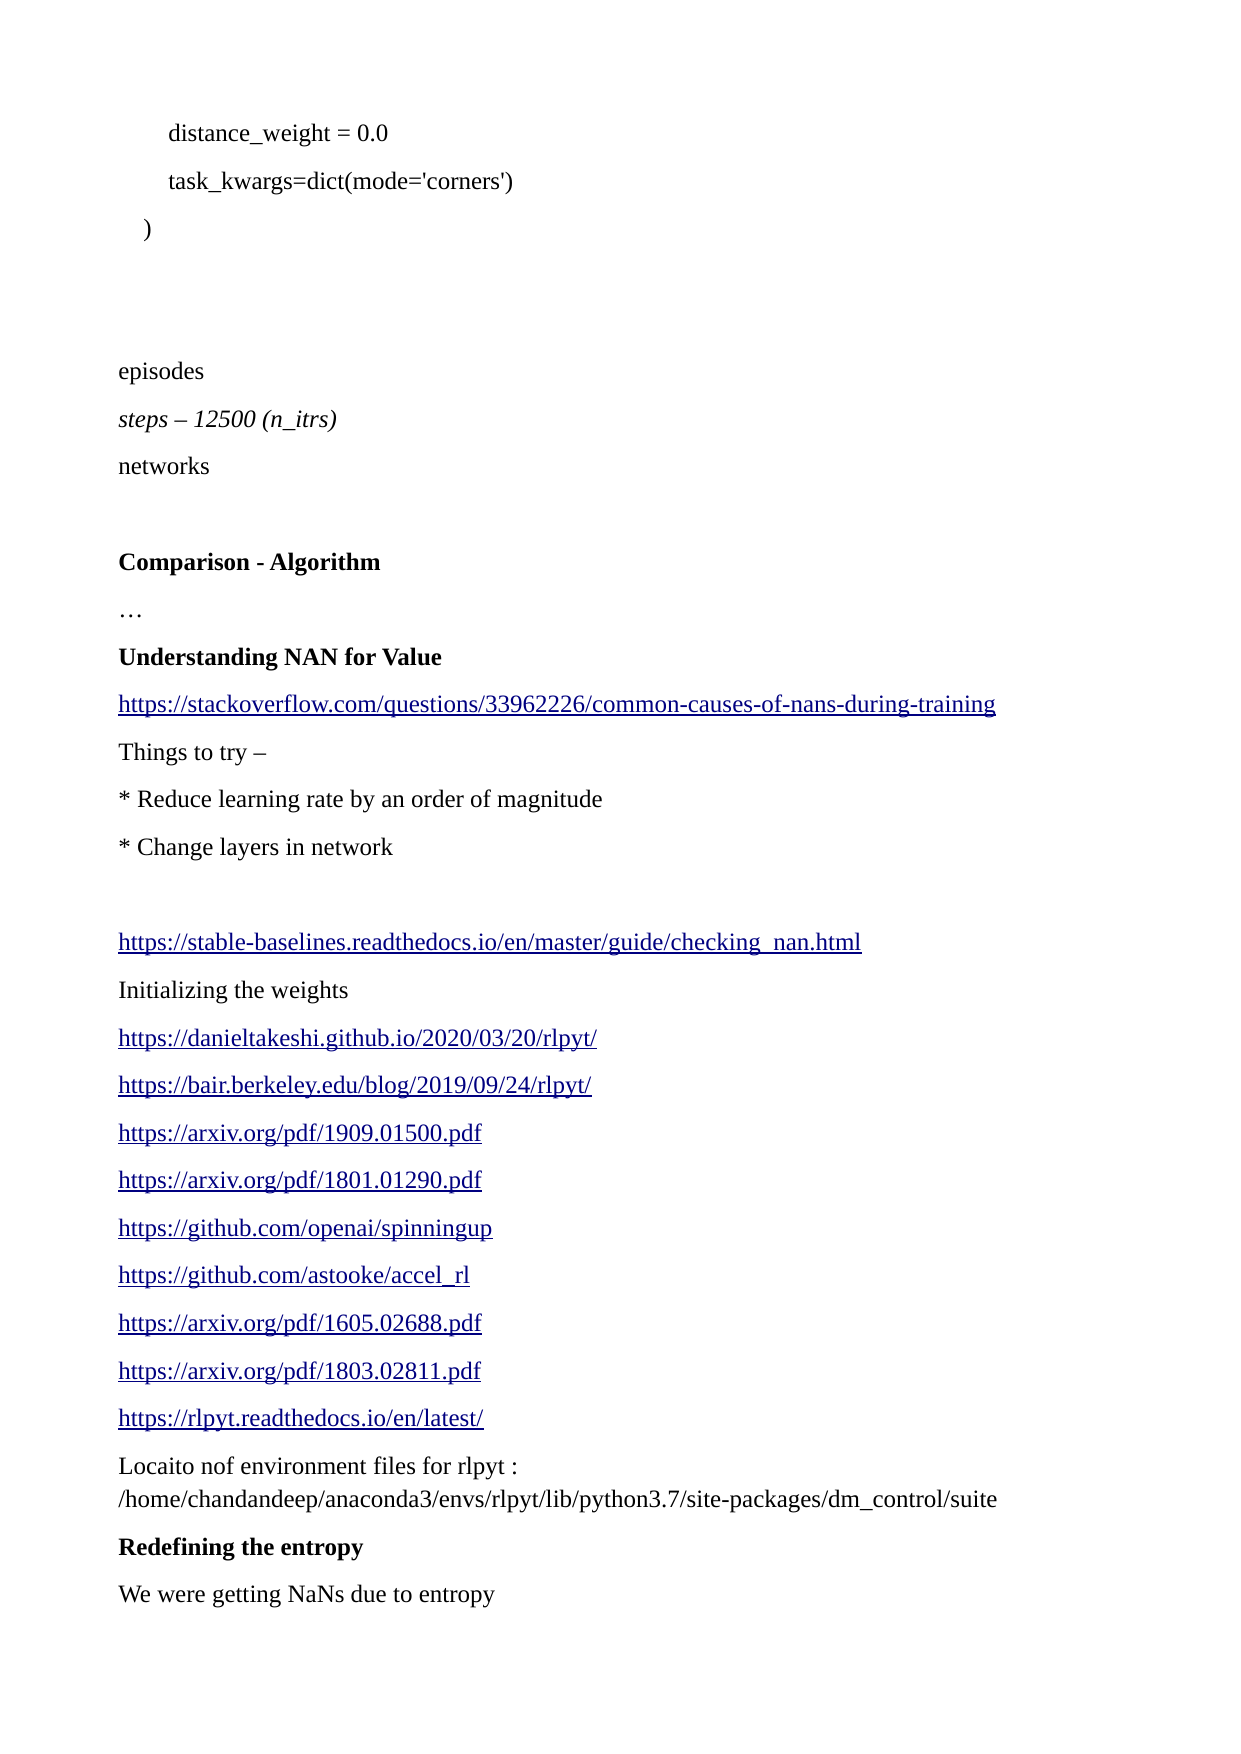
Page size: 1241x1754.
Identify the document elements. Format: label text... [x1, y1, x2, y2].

text … [118, 594, 1122, 623]
text networks [118, 451, 1122, 480]
text https://github.com/openai/spinningup [118, 1213, 1122, 1242]
text https://stackoverflow.com/questions/33962226/common-causes-of-nans-during-training [118, 689, 1122, 718]
text * Reduce learning rate by an order of magnitude [118, 784, 1122, 813]
text https://arxiv.org/pdf/1909.01500.pdf [118, 1118, 1122, 1147]
text https://bair.berkeley.edu/blog/2019/09/24/rlpyt/ [118, 1070, 1122, 1099]
text Comparison - Algorithm [118, 547, 1122, 575]
text Initializing the weights [118, 975, 1122, 1004]
text https://arxiv.org/pdf/1801.01290.pdf [118, 1165, 1122, 1194]
text https://arxiv.org/pdf/1605.02688.pdf [118, 1308, 1122, 1337]
text steps – 12500 (n_itrs) [118, 404, 1122, 432]
text Locaito nof environment files for rlpyt : /home/chandandeep/anaconda3/envs/rlpyt/lib/python3.7/site-packages/dm_control/suite [118, 1451, 1122, 1513]
text https://stable-baselines.readthedocs.io/en/master/guide/checking_nan.html [118, 927, 1122, 956]
text https://github.com/astooke/accel_rl [118, 1261, 1122, 1289]
text Understanding NAN for Value [118, 642, 1122, 671]
text * Change layers in network [118, 832, 1122, 861]
text We were getting NaNs due to entropy [118, 1579, 1122, 1608]
text task_kwargs=dict(mode='corners') [118, 166, 1122, 194]
text https://rlpyt.readthedocs.io/en/latest/ [118, 1403, 1122, 1432]
text Redefining the entropy [118, 1532, 1122, 1560]
text episodes [118, 356, 1122, 385]
text ) [118, 213, 1122, 242]
text Things to try – [118, 737, 1122, 766]
text https://danieltakeshi.github.io/2020/03/20/rlpyt/ [118, 1023, 1122, 1051]
text https://arxiv.org/pdf/1803.02811.pdf [118, 1356, 1122, 1384]
text distance_weight = 0.0 [118, 118, 1122, 147]
